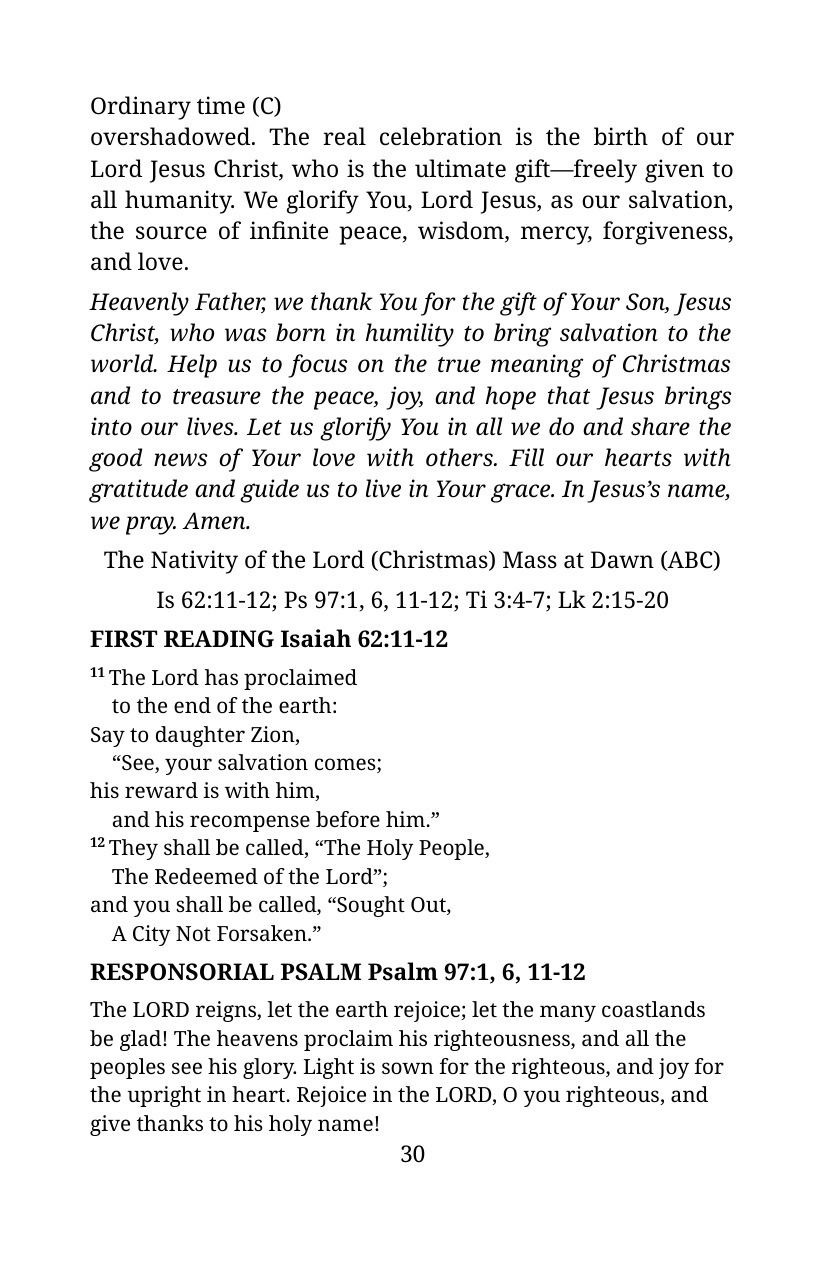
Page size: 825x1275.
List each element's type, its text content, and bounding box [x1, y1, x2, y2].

text Heavenly Father, we thank You for the gift of Your Son, Jesus Christ, who was born in humility to bring salvation to the world. Help us to focus on the true meaning of Christmas and to treasure the peace, joy, and hope that Jesus brings into our lives. Let us glorify You in all we do and share the good news of Your love with others. Fill our hearts with gratitude and guide us to live in Your grace. In Jesus’s name, we pray. Amen. [90, 286, 735, 536]
text 11 The Lord has proclaimed to the end of the earth: Say to daughter Zion, “See, your salvation comes; his reward is with him, and his recompense before him.” 12 They shall be called, “The Holy People, The Redeemed of the Lord”; and you shall be called, “Sought Out, A City Not Forsaken.” [90, 663, 735, 947]
text Is 62:11-12; Ps 97:1, 6, 11-12; Ti 3:4-7; Lk 2:15-20 [90, 584, 735, 615]
text FIRST READING Isaiah 62:11-12 [90, 623, 735, 654]
text RESPONSORIAL PSALM Psalm 97:1, 6, 11-12 [90, 956, 735, 987]
text overshadowed. The real celebration is the birth of our Lord Jesus Christ, who is the ultimate gift—freely given to all humanity. We glorify You, Lord Jesus, as our salvation, the source of infinite peace, wisdom, mercy, forgiveness, and love. [90, 121, 735, 277]
text The LORD reigns, let the earth rejoice; let the many coastlands be glad! The heavens proclaim his righteousness, and all the peoples see his glory. Light is sown for the righteous, and joy for the upright in heart. Rejoice in the LORD, O you righteous, and give thanks to his holy name! [90, 995, 735, 1137]
text The Nativity of the Lord (Christmas) Mass at Dawn (ABC) [90, 544, 735, 575]
